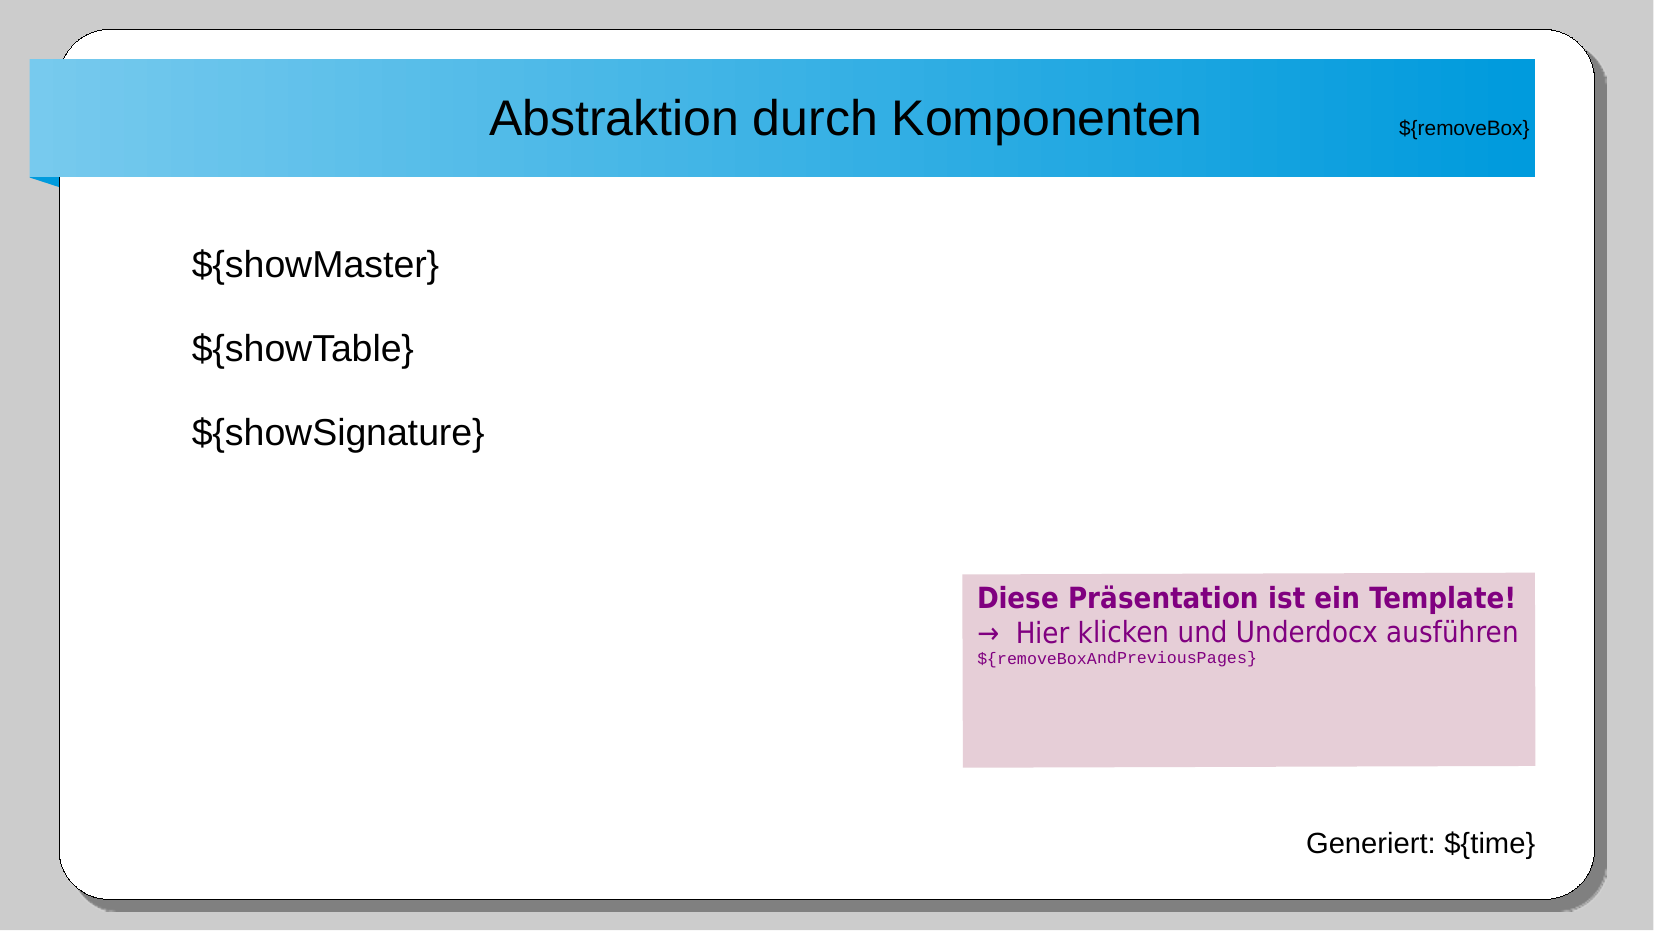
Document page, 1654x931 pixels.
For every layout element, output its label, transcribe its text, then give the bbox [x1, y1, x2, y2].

text_box Diese Präsentation ist ein Template! → Hier klicken und Underdocx ausführen ${removeBoxAndPreviousPages} [962, 572, 1536, 768]
text_box ${showMaster} ${showTable} ${showSignature} [177, 236, 1477, 857]
list Generiert: ${time} [915, 826, 1536, 886]
title Abstraktion durch Komponenten ${removeBox} [118, 59, 1536, 178]
